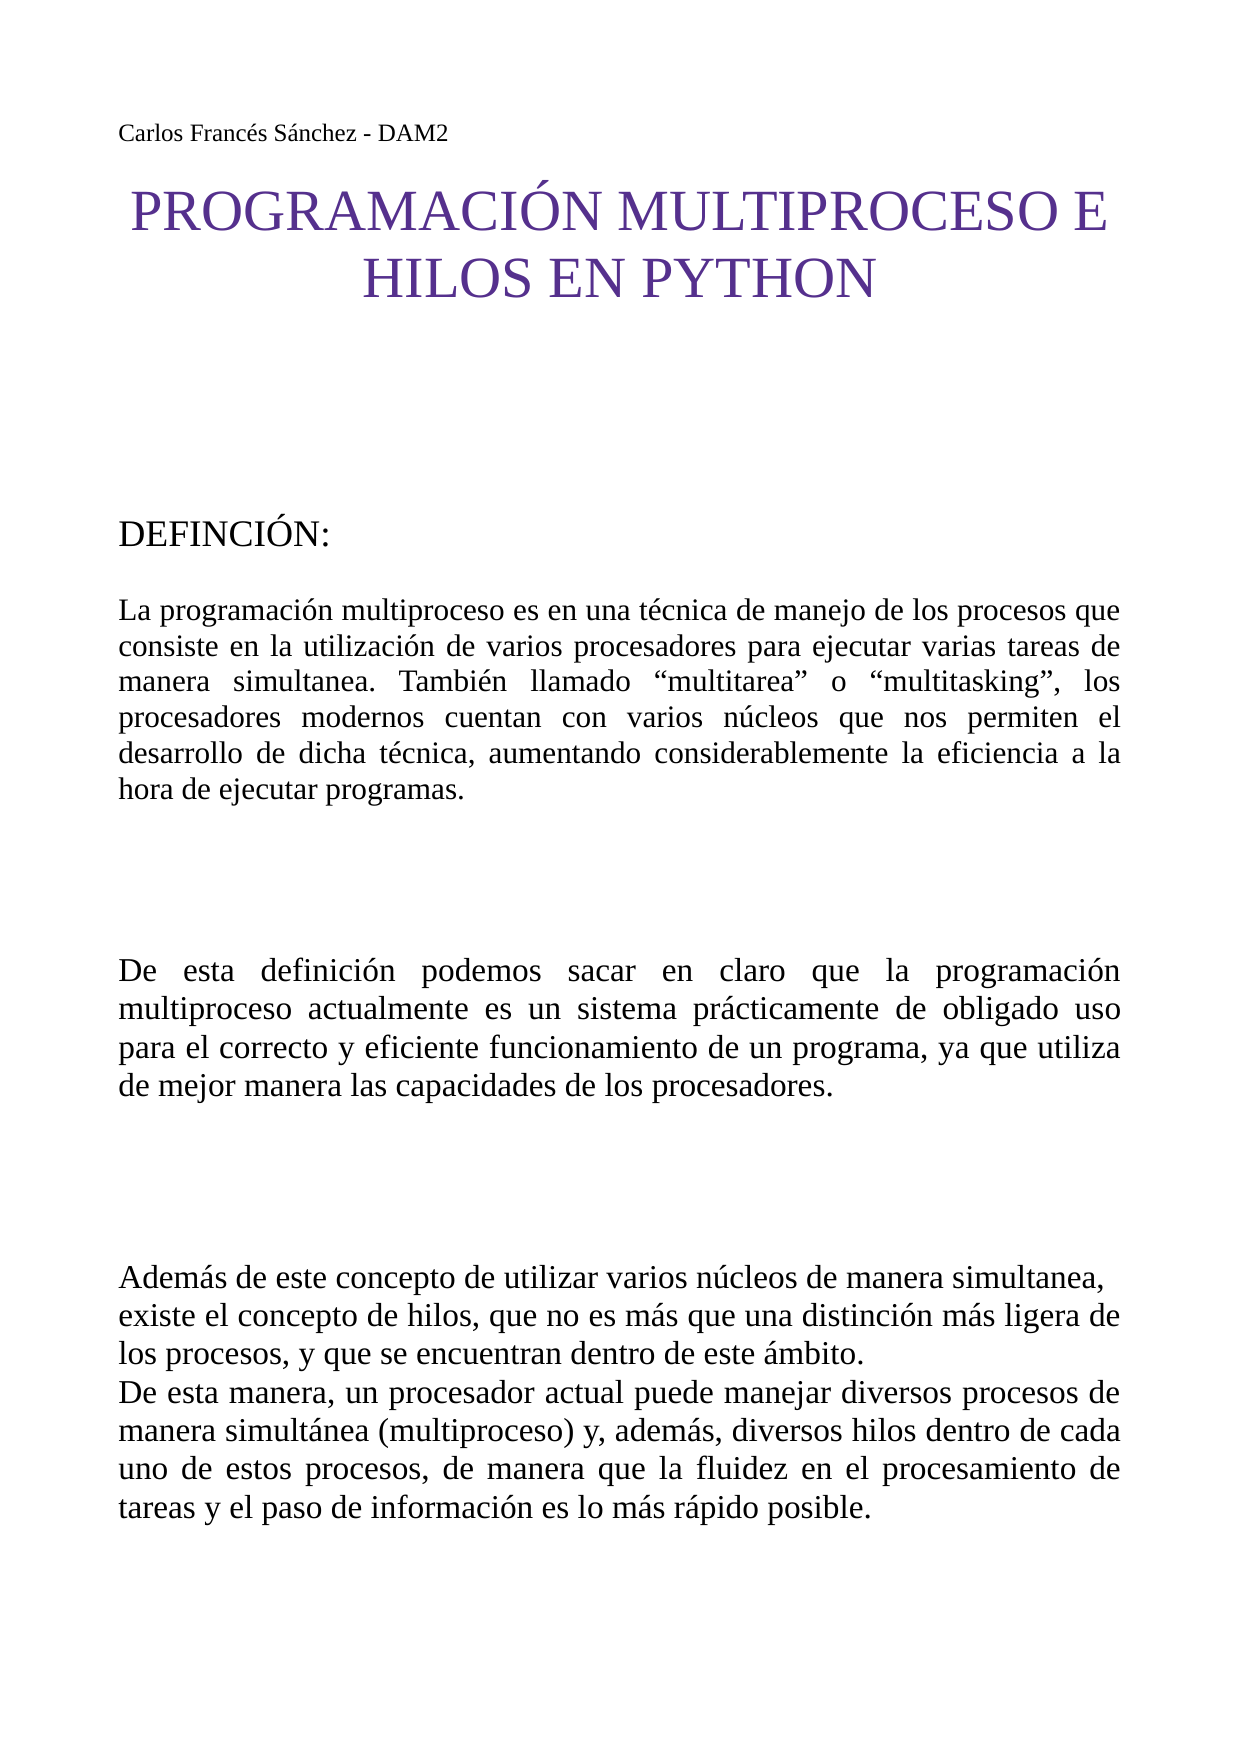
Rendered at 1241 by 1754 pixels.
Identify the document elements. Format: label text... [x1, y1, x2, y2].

text PROGRAMACIÓN MULTIPROCESO E HILOS EN PYTHON [118, 176, 1122, 311]
text La programación multiproceso es en una técnica de manejo de los procesos que consiste en la utilización de varios procesadores para ejecutar varias tareas de manera simultanea. También llamado “multitarea” o “multitasking”, los procesadores modernos cuentan con varios núcleos que nos permiten el desarrollo de dicha técnica, aumentando considerablemente la eficiencia a la hora de ejecutar programas. [118, 591, 1122, 806]
text Además de este concepto de utilizar varios núcleos de manera simultanea, [118, 1257, 1122, 1295]
text DEFINCIÓN: [118, 512, 1122, 555]
text De esta manera, un procesador actual puede manejar diversos procesos de manera simultánea (multiproceso) y, además, diversos hilos dentro de cada uno de estos procesos, de manera que la fluidez en el procesamiento de tareas y el paso de información es lo más rápido posible. [118, 1372, 1122, 1525]
text De esta definición podemos sacar en claro que la programación multiproceso actualmente es un sistema prácticamente de obligado uso para el correcto y eficiente funcionamiento de un programa, ya que utiliza de mejor manera las capacidades de los procesadores. [118, 950, 1122, 1103]
text existe el concepto de hilos, que no es más que una distinción más ligera de los procesos, y que se encuentran dentro de este ámbito. [118, 1295, 1122, 1372]
